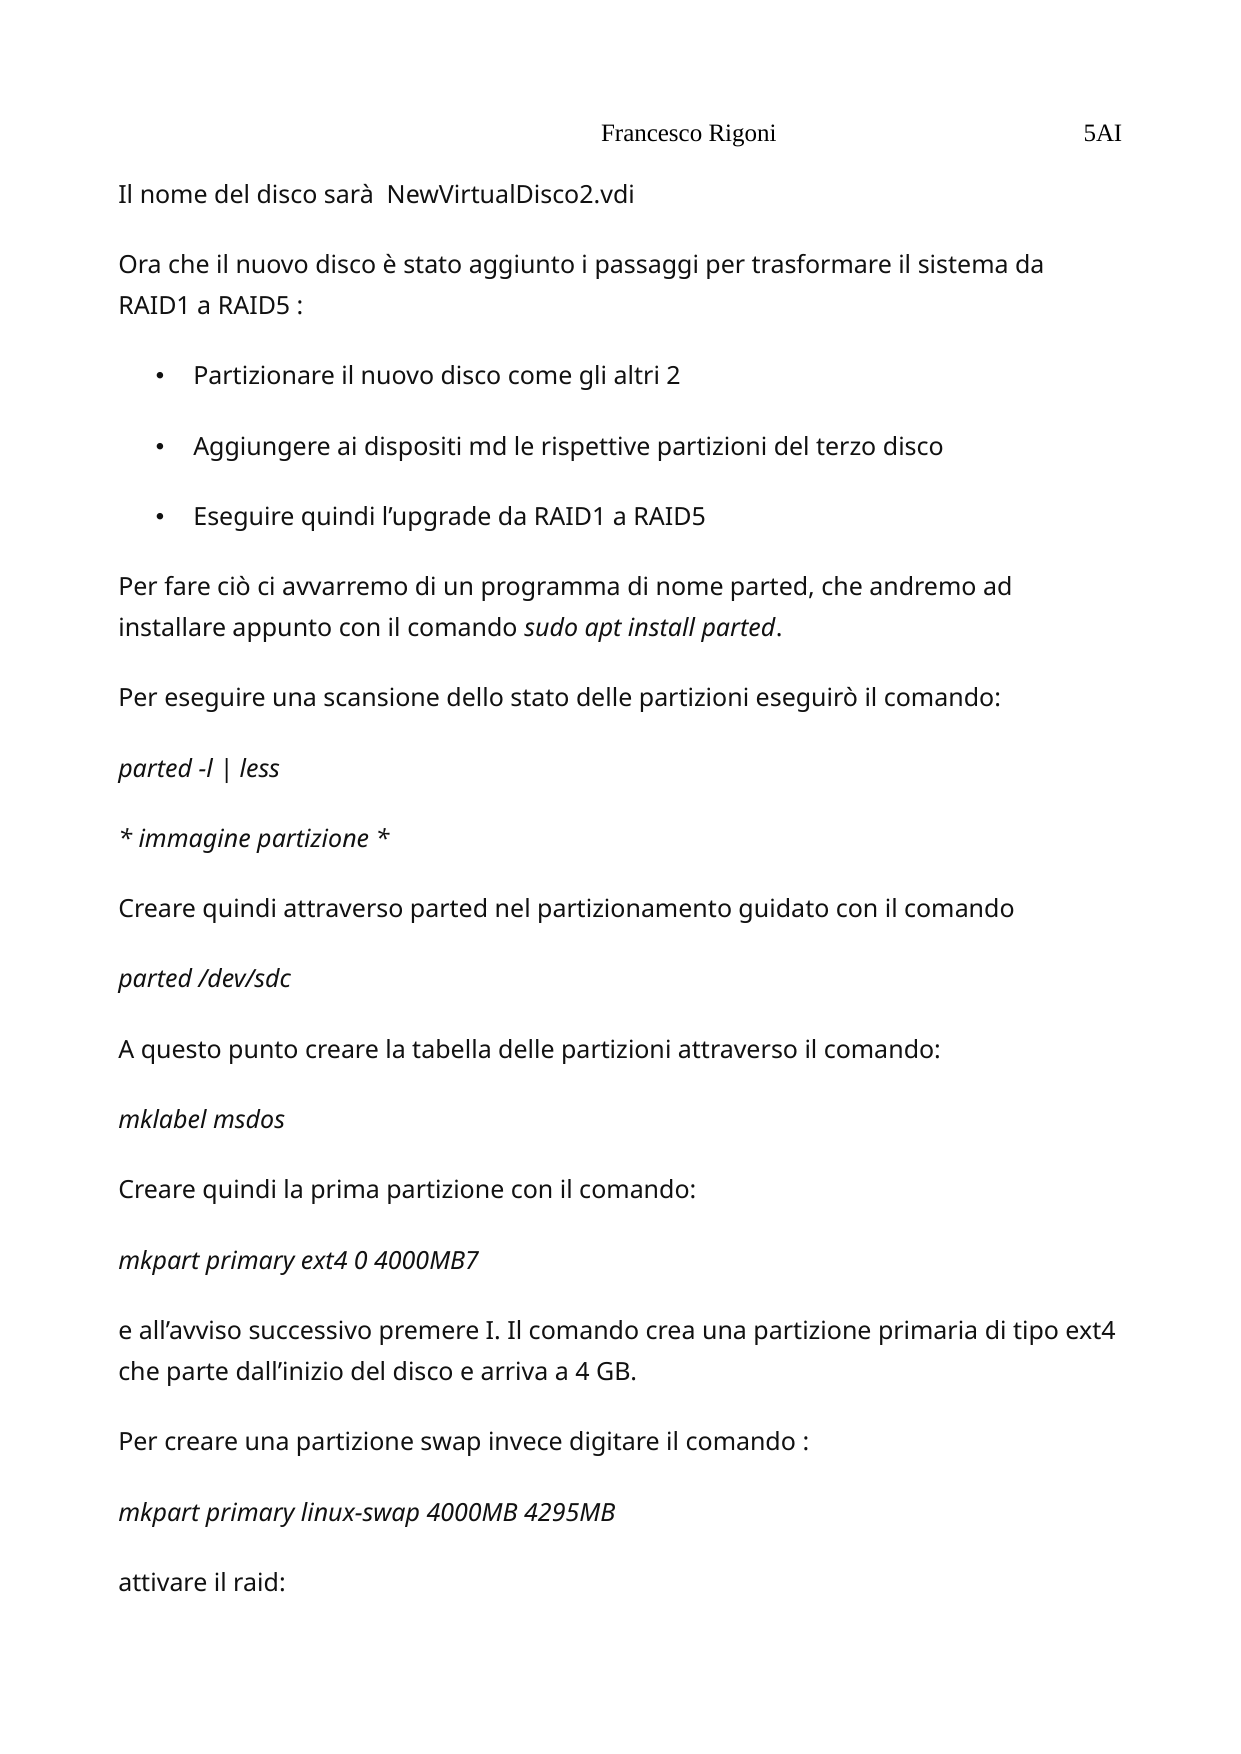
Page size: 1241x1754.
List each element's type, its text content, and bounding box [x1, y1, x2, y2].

text Creare quindi attraverso parted nel partizionamento guidato con il comando [118, 891, 1122, 925]
text attivare il raid: [118, 1564, 1122, 1598]
text e all’avviso successivo premere I. Il comando crea una partizione primaria di tipo ext4 che parte dall’inizio del disco e arriva a 4 GB. [118, 1313, 1122, 1388]
text Il nome del disco sarà NewVirtualDisco2.vdi [118, 176, 1122, 210]
list Partizionare il nuovo disco come gli altri 2 [156, 358, 1122, 392]
list Eseguire quindi l’upgrade da RAID1 a RAID5 [156, 498, 1122, 532]
text parted /dev/sdc [118, 961, 1122, 995]
text Per eseguire una scansione dello stato delle partizioni eseguirò il comando: [118, 680, 1122, 714]
text Per fare ciò ci avvarremo di un programma di nome parted, che andremo ad installare appunto con il comando sudo apt install parted. [118, 569, 1122, 644]
text A questo punto creare la tabella delle partizioni attraverso il comando: [118, 1031, 1122, 1066]
text parted -l | less [118, 750, 1122, 784]
text mkpart primary ext4 0 4000MB7 [118, 1242, 1122, 1276]
text mklabel msdos [118, 1102, 1122, 1136]
text Per creare una partizione swap invece digitare il comando : [118, 1424, 1122, 1458]
text Creare quindi la prima partizione con il comando: [118, 1172, 1122, 1206]
list Aggiungere ai dispositi md le rispettive partizioni del terzo disco [156, 428, 1122, 462]
text * immagine partizione * [118, 821, 1122, 854]
text Ora che il nuovo disco è stato aggiunto i passaggi per trasformare il sistema da RAID1 a RAID5 : [118, 247, 1122, 322]
text mkpart primary linux-swap 4000MB 4295MB [118, 1494, 1122, 1528]
